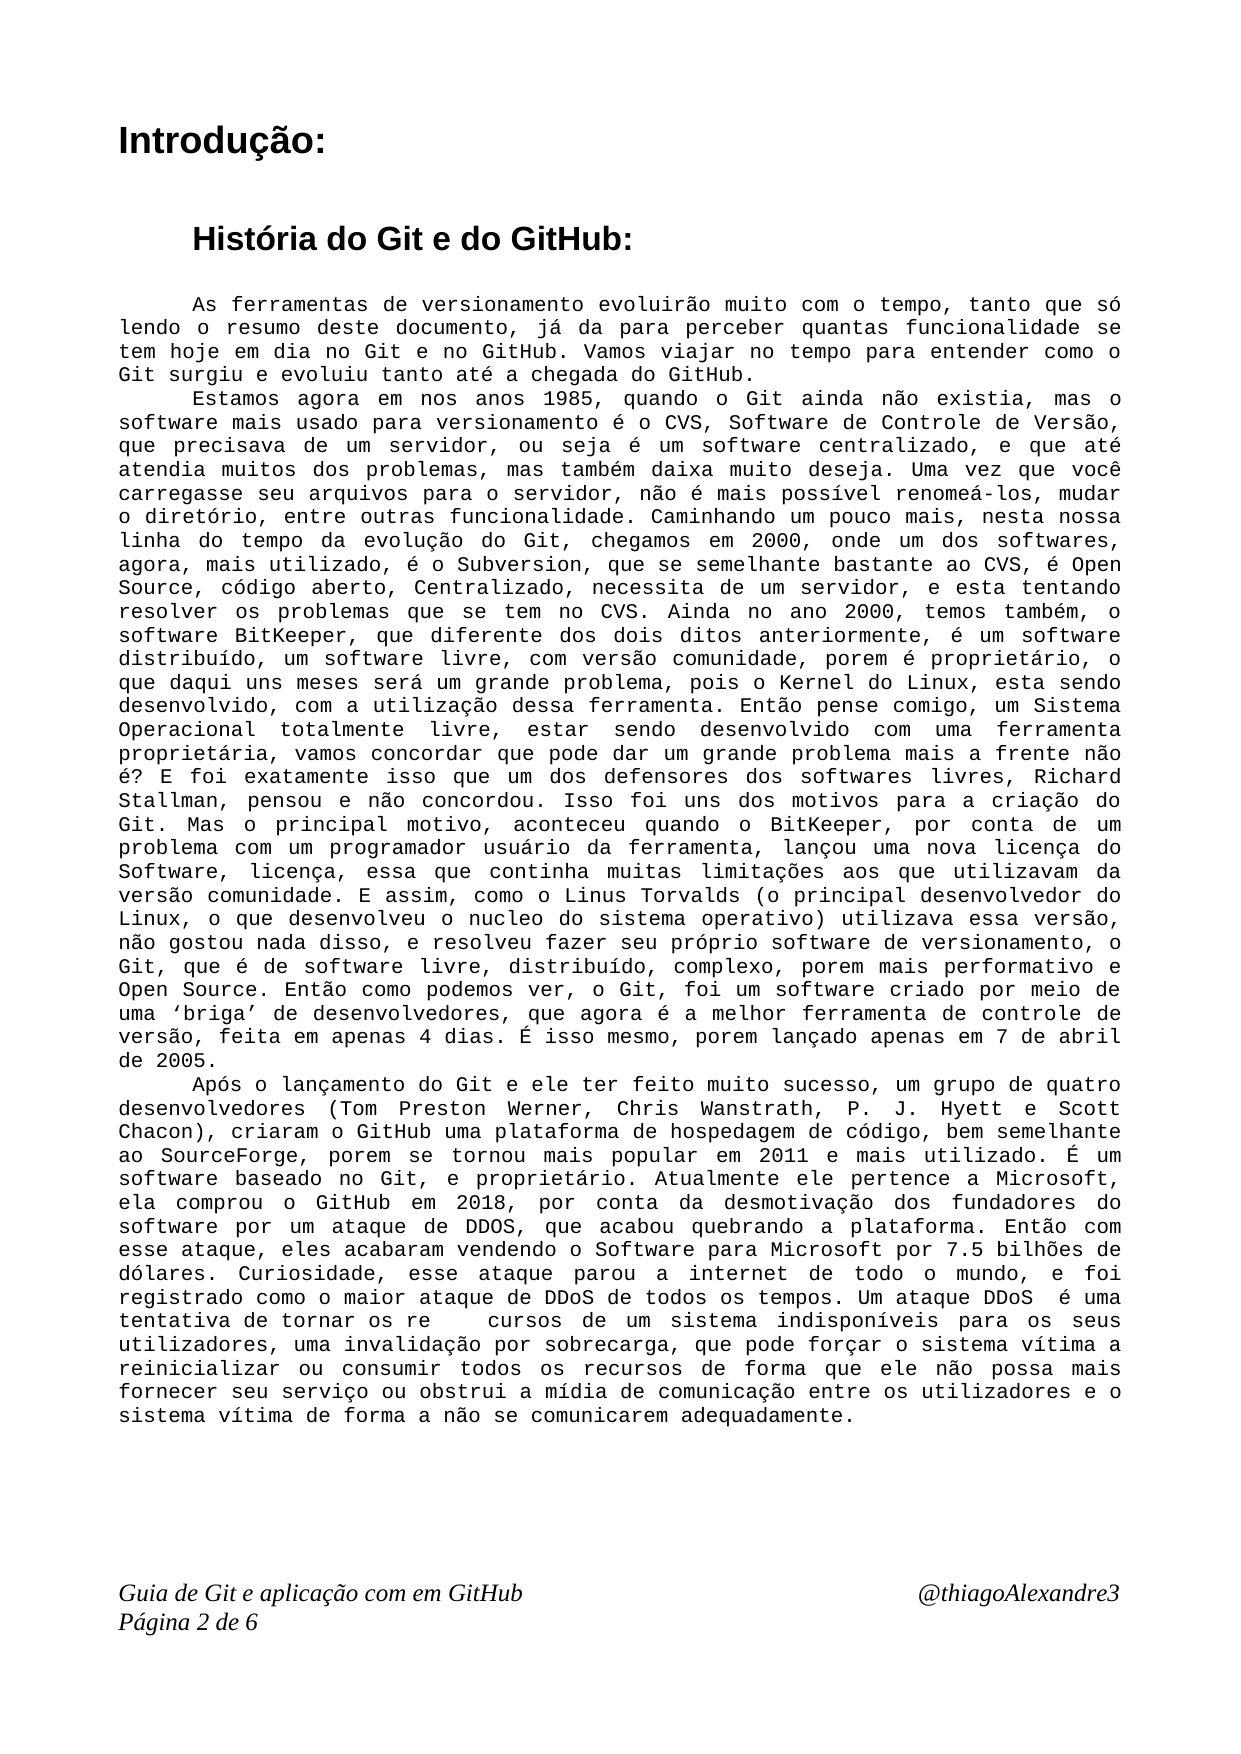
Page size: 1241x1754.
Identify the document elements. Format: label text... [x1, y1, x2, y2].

text Após o lançamento do Git e ele ter feito muito sucesso, um grupo de quatro desenvolvedores (Tom Preston Werner, Chris Wanstrath, P. J. Hyett e Scott Chacon), criaram o GitHub uma plataforma de hospedagem de código, bem semelhante ao SourceForge, porem se tornou mais popular em 2011 e mais utilizado. É um software baseado no Git, e proprietário. Atualmente ele pertence a Microsoft, ela comprou o GitHub em 2018, por conta da desmotivação dos fundadores do software por um ataque de DDOS, que acabou quebrando a plataforma. Então com esse ataque, eles acabaram vendendo o Software para Microsoft por 7.5 bilhões de dólares. Curiosidade, esse ataque parou a internet de todo o mundo, e foi registrado como o maior ataque de DDoS de todos os tempos. Um ataque DDoS é uma tentativa de tornar os re cursos de um sistema indisponíveis para os seus utilizadores, uma invalidação por sobrecarga, que pode forçar o sistema vítima a reinicializar ou consumir todos os recursos de forma que ele não possa mais fornecer seu serviço ou obstrui a mídia de comunicação entre os utilizadores e o sistema vítima de forma a não se comunicarem adequadamente. [118, 1074, 1122, 1428]
text Estamos agora em nos anos 1985, quando o Git ainda não existia, mas o software mais usado para versionamento é o CVS, Software de Controle de Versão, que precisava de um servidor, ou seja é um software centralizado, e que até atendia muitos dos problemas, mas também daixa muito deseja. Uma vez que você carregasse seu arquivos para o servidor, não é mais possível renomeá-los, mudar o diretório, entre outras funcionalidade. Caminhando um pouco mais, nesta nossa linha do tempo da evolução do Git, chegamos em 2000, onde um dos softwares, agora, mais utilizado, é o Subversion, que se semelhante bastante ao CVS, é Open Source, código aberto, Centralizado, necessita de um servidor, e esta tentando resolver os problemas que se tem no CVS. Ainda no ano 2000, temos também, o software BitKeeper, que diferente dos dois ditos anteriormente, é um software distribuído, um software livre, com versão comunidade, porem é proprietário, o que daqui uns meses será um grande problema, pois o Kernel do Linux, esta sendo desenvolvido, com a utilização dessa ferramenta. Então pense comigo, um Sistema Operacional totalmente livre, estar sendo desenvolvido com uma ferramenta proprietária, vamos concordar que pode dar um grande problema mais a frente não é? E foi exatamente isso que um dos defensores dos softwares livres, Richard Stallman, pensou e não concordou. Isso foi uns dos motivos para a criação do Git. Mas o principal motivo, aconteceu quando o BitKeeper, por conta de um problema com um programador usuário da ferramenta, lançou uma nova licença do Software, licença, essa que continha muitas limitações aos que utilizavam da versão comunidade. E assim, como o Linus Torvalds (o principal desenvolvedor do Linux, o que desenvolveu o nucleo do sistema operativo) utilizava essa versão, não gostou nada disso, e resolveu fazer seu próprio software de versionamento, o Git, que é de software livre, distribuído, complexo, porem mais performativo e Open Source. Então como podemos ver, o Git, foi um software criado por meio de uma ‘briga’ de desenvolvedores, que agora é a melhor ferramenta de controle de versão, feita em apenas 4 dias. É isso mesmo, porem lançado apenas em 7 de abril de 2005. [118, 388, 1122, 1074]
text As ferramentas de versionamento evoluirão muito com o tempo, tanto que só lendo o resumo deste documento, já da para perceber quantas funcionalidade se tem hoje em dia no Git e no GitHub. Vamos viajar no tempo para entender como o Git surgiu e evoluiu tanto até a chegada do GitHub. [118, 293, 1122, 388]
subtitle Introdução: [118, 118, 1122, 162]
subtitle História do Git e do GitHub: [118, 219, 1122, 257]
